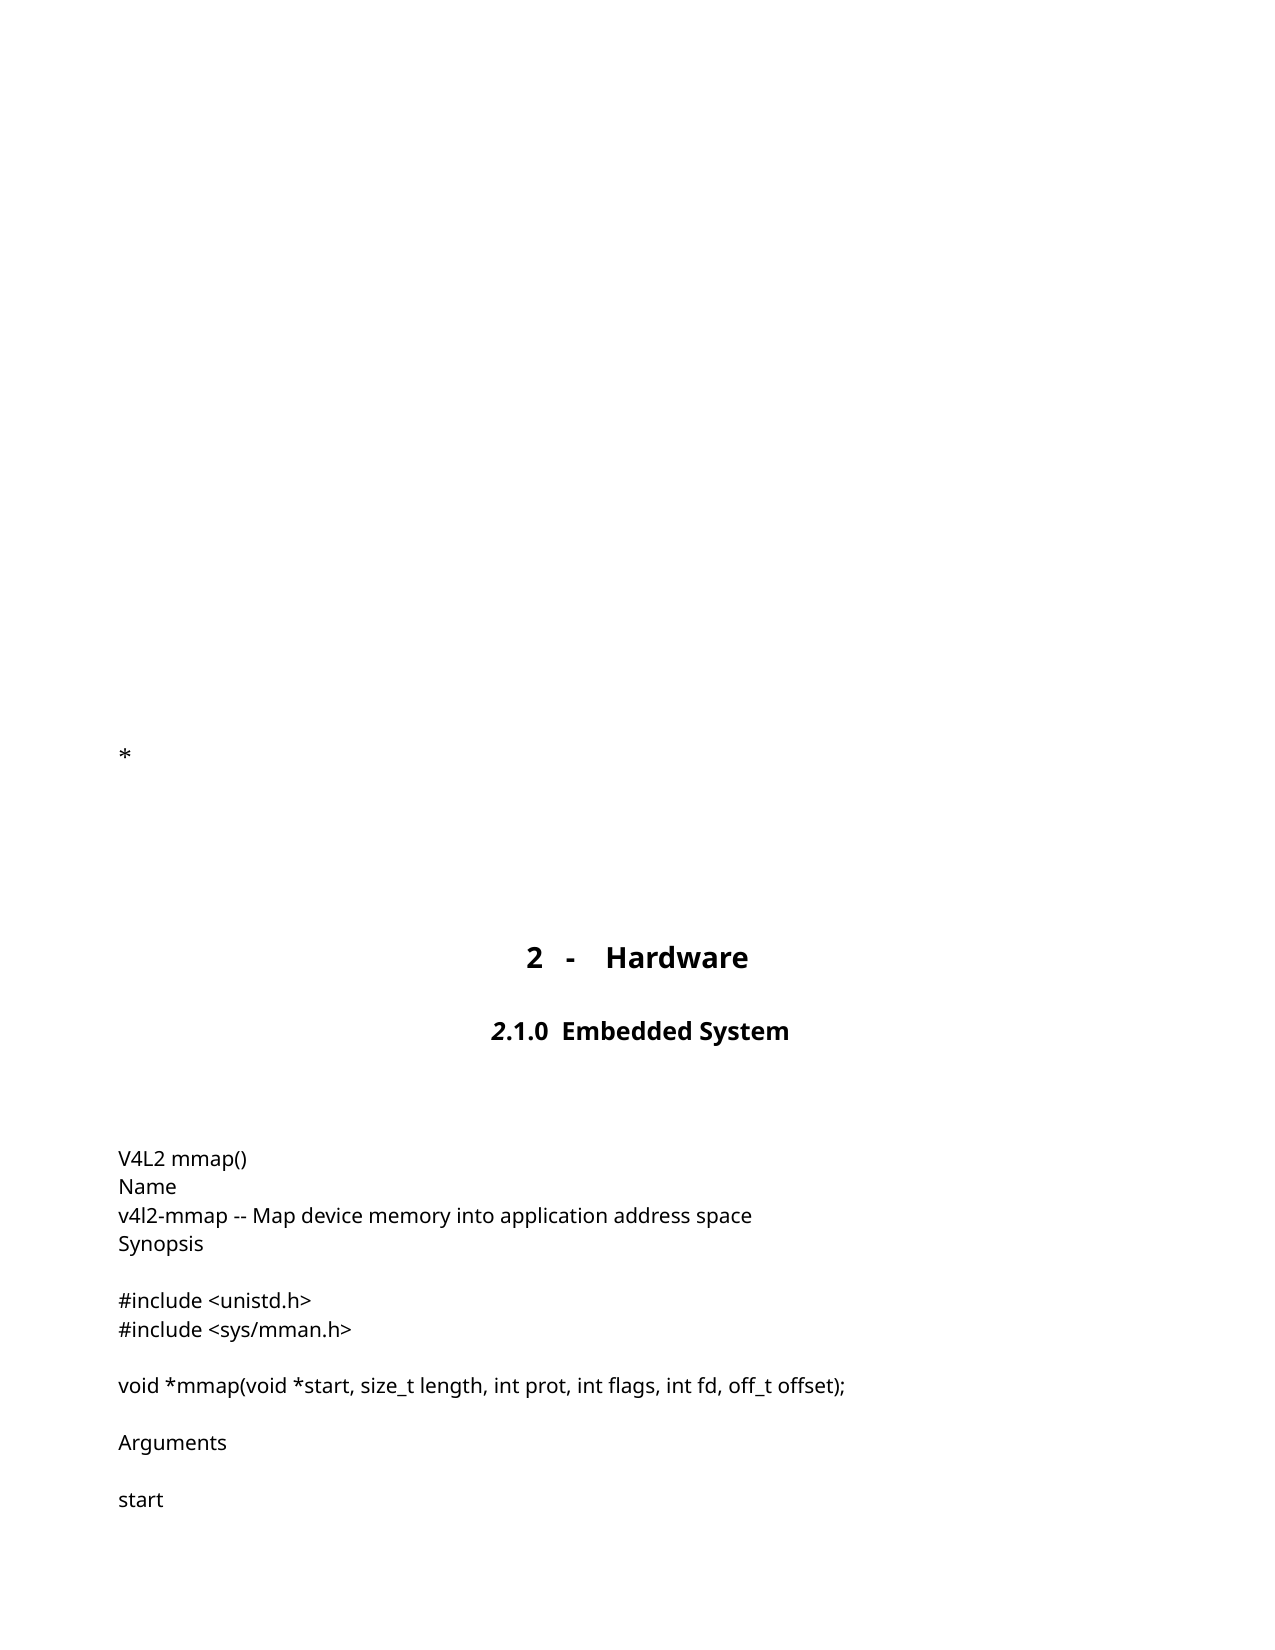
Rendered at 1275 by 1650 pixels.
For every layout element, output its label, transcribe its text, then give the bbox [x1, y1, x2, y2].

text Synopsis [118, 1229, 1157, 1258]
text v4l2-mmap -- Map device memory into application address space [118, 1201, 1157, 1229]
text * [118, 741, 1157, 772]
text 2 - Hardware [118, 937, 1157, 977]
text #include <sys/mman.h> [118, 1315, 1157, 1343]
text start [118, 1485, 1157, 1514]
text void *mmap(void *start, size_t length, int prot, int flags, int fd, off_t offset); [118, 1372, 1157, 1400]
text Name [118, 1172, 1157, 1201]
text Arguments [118, 1428, 1157, 1457]
text 2.1.0 Embedded System [118, 1013, 1157, 1047]
text V4L2 mmap() [118, 1144, 1157, 1172]
text #include <unistd.h> [118, 1286, 1157, 1315]
